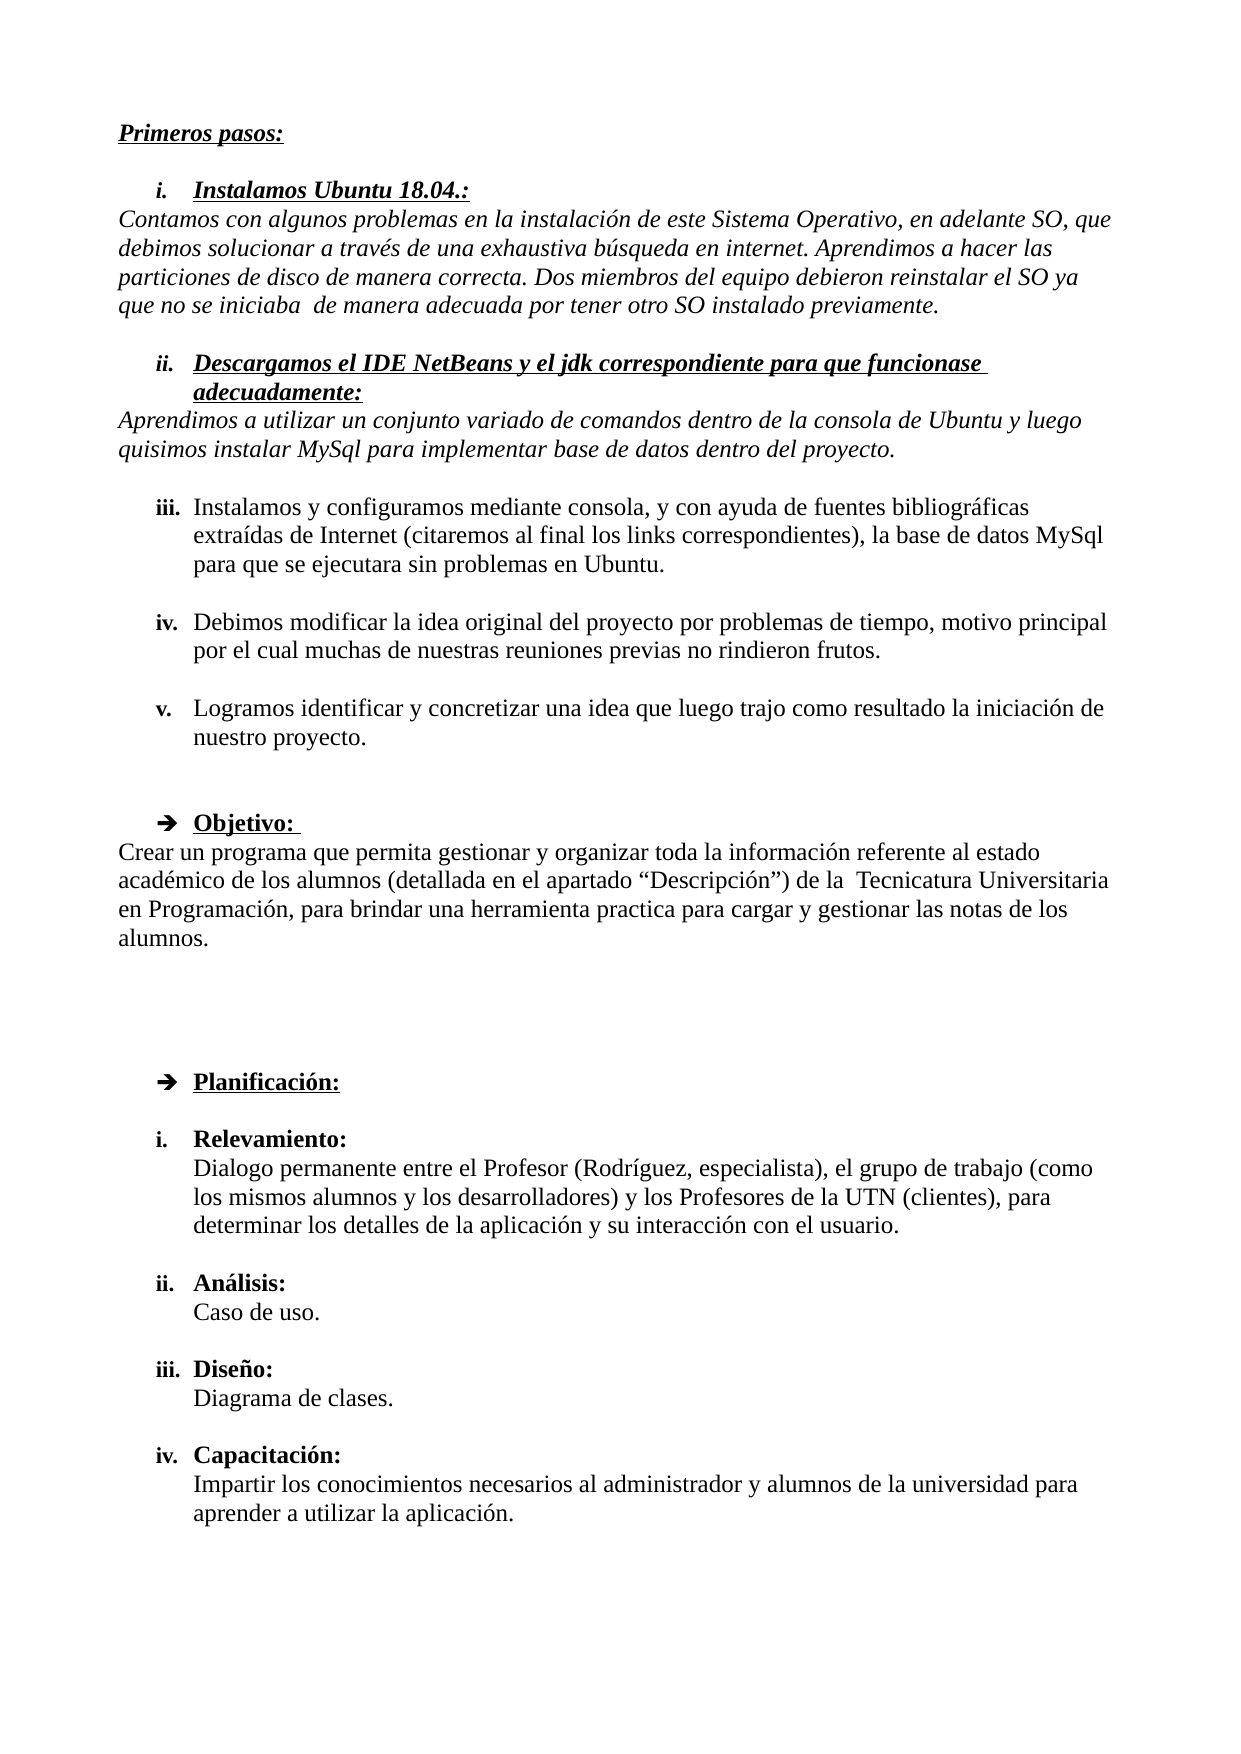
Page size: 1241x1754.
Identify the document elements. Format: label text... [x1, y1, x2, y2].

text Primeros pasos: [118, 118, 1122, 147]
list Dialogo permanente entre el Profesor (Rodríguez, especialista), el grupo de trabajo (como los mismos alumnos y los desarrolladores) y los Profesores de la UTN (clientes), para determinar los detalles de la aplicación y su interacción con el usuario. [156, 1153, 1122, 1239]
list Diagrama de clases. [156, 1383, 1122, 1412]
list Debimos modificar la idea original del proyecto por problemas de tiempo, motivo principal por el cual muchas de nuestras reuniones previas no rindieron frutos. [156, 607, 1122, 664]
list Impartir los conocimientos necesarios al administrador y alumnos de la universidad para aprender a utilizar la aplicación. [156, 1469, 1122, 1527]
list Logramos identificar y concretizar una idea que luego trajo como resultado la iniciación de nuestro proyecto. [156, 693, 1122, 751]
list Instalamos y configuramos mediante consola, y con ayuda de fuentes bibliográficas extraídas de Internet (citaremos al final los links correspondientes), la base de datos MySql para que se ejecutara sin problemas en Ubuntu. [156, 492, 1122, 578]
list Capacitación: [156, 1441, 1122, 1469]
list Instalamos Ubuntu 18.04.: [156, 176, 1122, 204]
list Diseño: [156, 1354, 1122, 1383]
list Planificación: [156, 1067, 1122, 1096]
text Crear un programa que permita gestionar y organizar toda la información referente al estado académico de los alumnos (detallada en el apartado “Descripción”) de la Tecnicatura Universitaria en Programación, para brindar una herramienta practica para cargar y gestionar las notas de los alumnos. [118, 837, 1122, 952]
list Relevamiento: [156, 1124, 1122, 1153]
list Análisis: [156, 1268, 1122, 1297]
text Aprendimos a utilizar un conjunto variado de comandos dentro de la consola de Ubuntu y luego quisimos instalar MySql para implementar base de datos dentro del proyecto. [118, 406, 1122, 463]
list Objetivo: [156, 808, 1122, 837]
list Caso de uso. [156, 1297, 1122, 1326]
list Descargamos el IDE NetBeans y el jdk correspondiente para que funcionase adecuadamente: [156, 348, 1122, 406]
text Contamos con algunos problemas en la instalación de este Sistema Operativo, en adelante SO, que debimos solucionar a través de una exhaustiva búsqueda en internet. Aprendimos a hacer las particiones de disco de manera correcta. Dos miembros del equipo debieron reinstalar el SO ya que no se iniciaba de manera adecuada por tener otro SO instalado previamente. [118, 204, 1122, 319]
